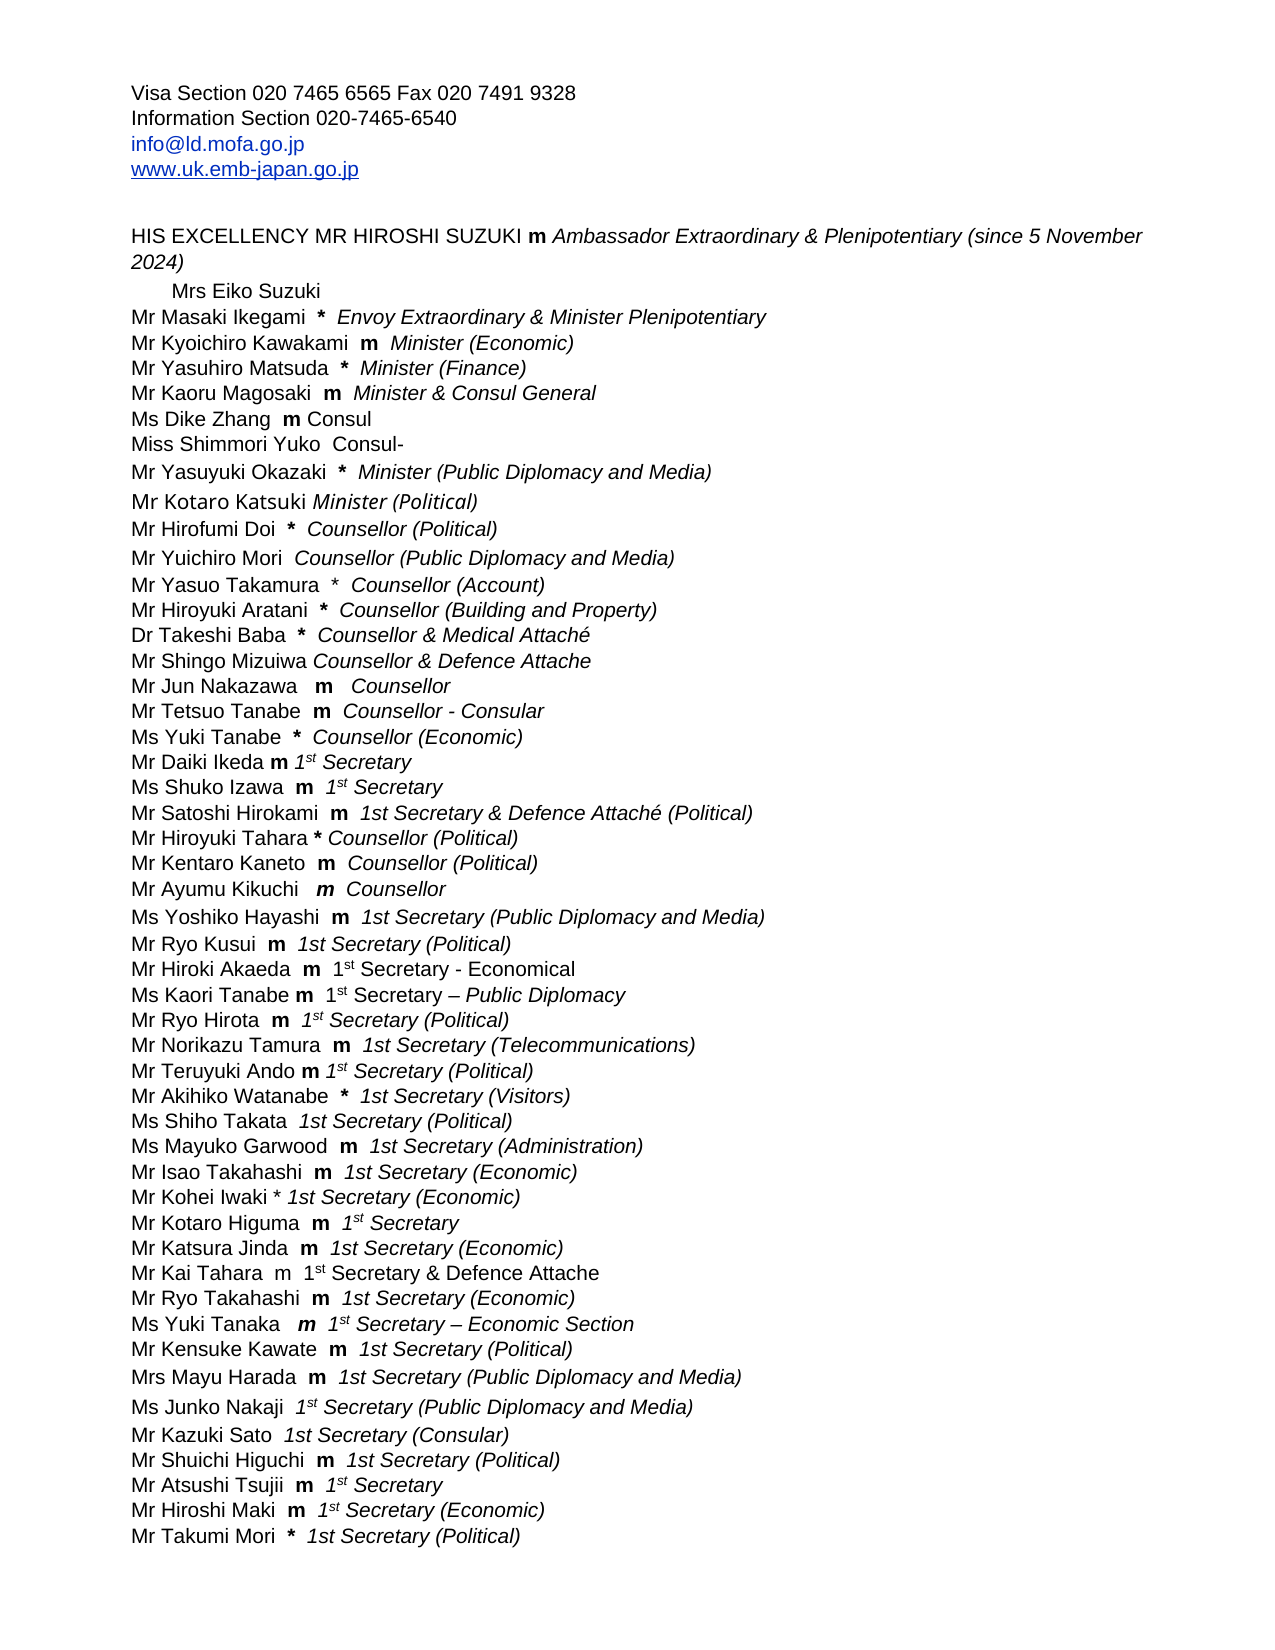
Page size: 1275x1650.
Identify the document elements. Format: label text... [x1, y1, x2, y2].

text Mr Yasuyuki Okazaki * Minister (Public Diplomacy and Media) [131, 457, 1183, 486]
text Mr Norikazu Tamura m 1st Secretary (Telecommunications) [131, 1033, 1183, 1057]
text Mr Ayumu Kikuchi m Counsellor [131, 876, 1183, 900]
text Information Section 020-7465-6540 [131, 106, 1183, 130]
text Mr Tetsuo Tanabe m Counsellor - Consular [131, 699, 1183, 723]
text Ms Yoshiko Hayashi m 1st Secretary (Public Diplomacy and Media) [131, 902, 1183, 930]
text info@ld.mofa.go.jp [131, 132, 1183, 156]
text Mr Yasuo Takamura * Counsellor (Account) [131, 573, 1183, 597]
text Mr Kohei Iwaki * 1st Secretary (Economic) [131, 1185, 1183, 1209]
text Dr Takeshi Baba * Counsellor & Medical Attaché [131, 623, 1183, 647]
text Ms Yuki Tanabe * Counsellor (Economic) [131, 724, 1183, 748]
text Mr Takumi Mori * 1st Secretary (Political) [131, 1524, 1183, 1548]
text Mr Masaki Ikegami * Envoy Extraordinary & Minister Plenipotentiary [131, 305, 1183, 329]
text Mr Daiki Ikeda m 1st Secretary [131, 750, 1183, 774]
text Mr Kazuki Sato 1st Secretary (Consular) [131, 1422, 1183, 1446]
text Mrs Mayu Harada m 1st Secretary (Public Diplomacy and Media) [131, 1362, 1183, 1391]
text Mr Jun Nakazawa m Counsellor [131, 674, 1183, 698]
text Miss Shimmori Yuko Consul- [131, 432, 1183, 456]
text Mr Hiroshi Maki m 1st Secretary (Economic) [131, 1498, 1183, 1522]
text Mr Ryo Hirota m 1st Secretary (Political) [131, 1008, 1183, 1032]
text Mr Hirofumi Doi * Counsellor (Political) [131, 517, 1183, 541]
text Mr Kai Tahara m 1st Secretary & Defence Attache [131, 1261, 1183, 1285]
text Visa Section 020 7465 6565 Fax 020 7491 9328 [131, 81, 1183, 105]
text Mr Kentaro Kaneto m Counsellor (Political) [131, 851, 1183, 875]
text Mr Kaoru Magosaki m Minister & Consul General [131, 381, 1183, 405]
text Mr Katsura Jinda m 1st Secretary (Economic) [131, 1236, 1183, 1259]
text Ms Yuki Tanaka m 1st Secretary – Economic Section [131, 1312, 1183, 1336]
text Ms Dike Zhang m Consul [131, 406, 1183, 430]
text Mr Yasuhiro Matsuda * Minister (Finance) [131, 356, 1183, 380]
text Mr Kotaro Higuma m 1st Secretary [131, 1210, 1183, 1234]
text www.uk.emb-japan.go.jp [131, 157, 1183, 181]
text Mr Teruyuki Ando m 1st Secretary (Political) [131, 1058, 1183, 1082]
text Mrs Eiko Suzuki [131, 275, 1183, 303]
text Mr Kensuke Kawate m 1st Secretary (Political) [131, 1337, 1183, 1361]
text Ms Mayuko Garwood m 1st Secretary (Administration) [131, 1134, 1183, 1158]
text Mr Shingo Mizuiwa Counsellor & Defence Attache [131, 649, 1183, 673]
text Mr Akihiko Watanabe * 1st Secretary (Visitors) [131, 1084, 1183, 1108]
text Mr Kyoichiro Kawakami m Minister (Economic) [131, 331, 1183, 354]
text Mr Atsushi Tsujii m 1st Secretary [131, 1473, 1183, 1497]
text Mr Satoshi Hirokami m 1st Secretary & Defence Attaché (Political) [131, 801, 1183, 824]
text Ms Kaori Tanabe m 1st Secretary – Public Diplomacy [131, 982, 1183, 1006]
text Mr Hiroyuki Tahara * Counsellor (Political) [131, 826, 1183, 850]
text HIS EXCELLENCY MR HIROSHI SUZUKI m Ambassador Extraordinary & Plenipotentiary (since 5 November 2024) [131, 224, 1183, 273]
text Mr Hiroki Akaeda m 1st Secretary - Economical [131, 957, 1183, 981]
text Mr Ryo Kusui m 1st Secretary (Political) [131, 932, 1183, 956]
text Ms Shuko Izawa m 1st Secretary [131, 775, 1183, 799]
text Ms Shiho Takata 1st Secretary (Political) [131, 1109, 1183, 1133]
text Mr Hiroyuki Aratani * Counsellor (Building and Property) [131, 598, 1183, 622]
text Mr Isao Takahashi m 1st Secretary (Economic) [131, 1160, 1183, 1184]
text Mr Yuichiro Mori Counsellor (Public Diplomacy and Media) [131, 543, 1183, 571]
text Mr Shuichi Higuchi m 1st Secretary (Political) [131, 1448, 1183, 1472]
text Ms Junko Nakaji 1st Secretary (Public Diplomacy and Media) [131, 1392, 1183, 1421]
text Mr Ryo Takahashi m 1st Secretary (Economic) [131, 1286, 1183, 1310]
text Mr Kotaro Katsuki Minister (Political) [131, 487, 1183, 516]
